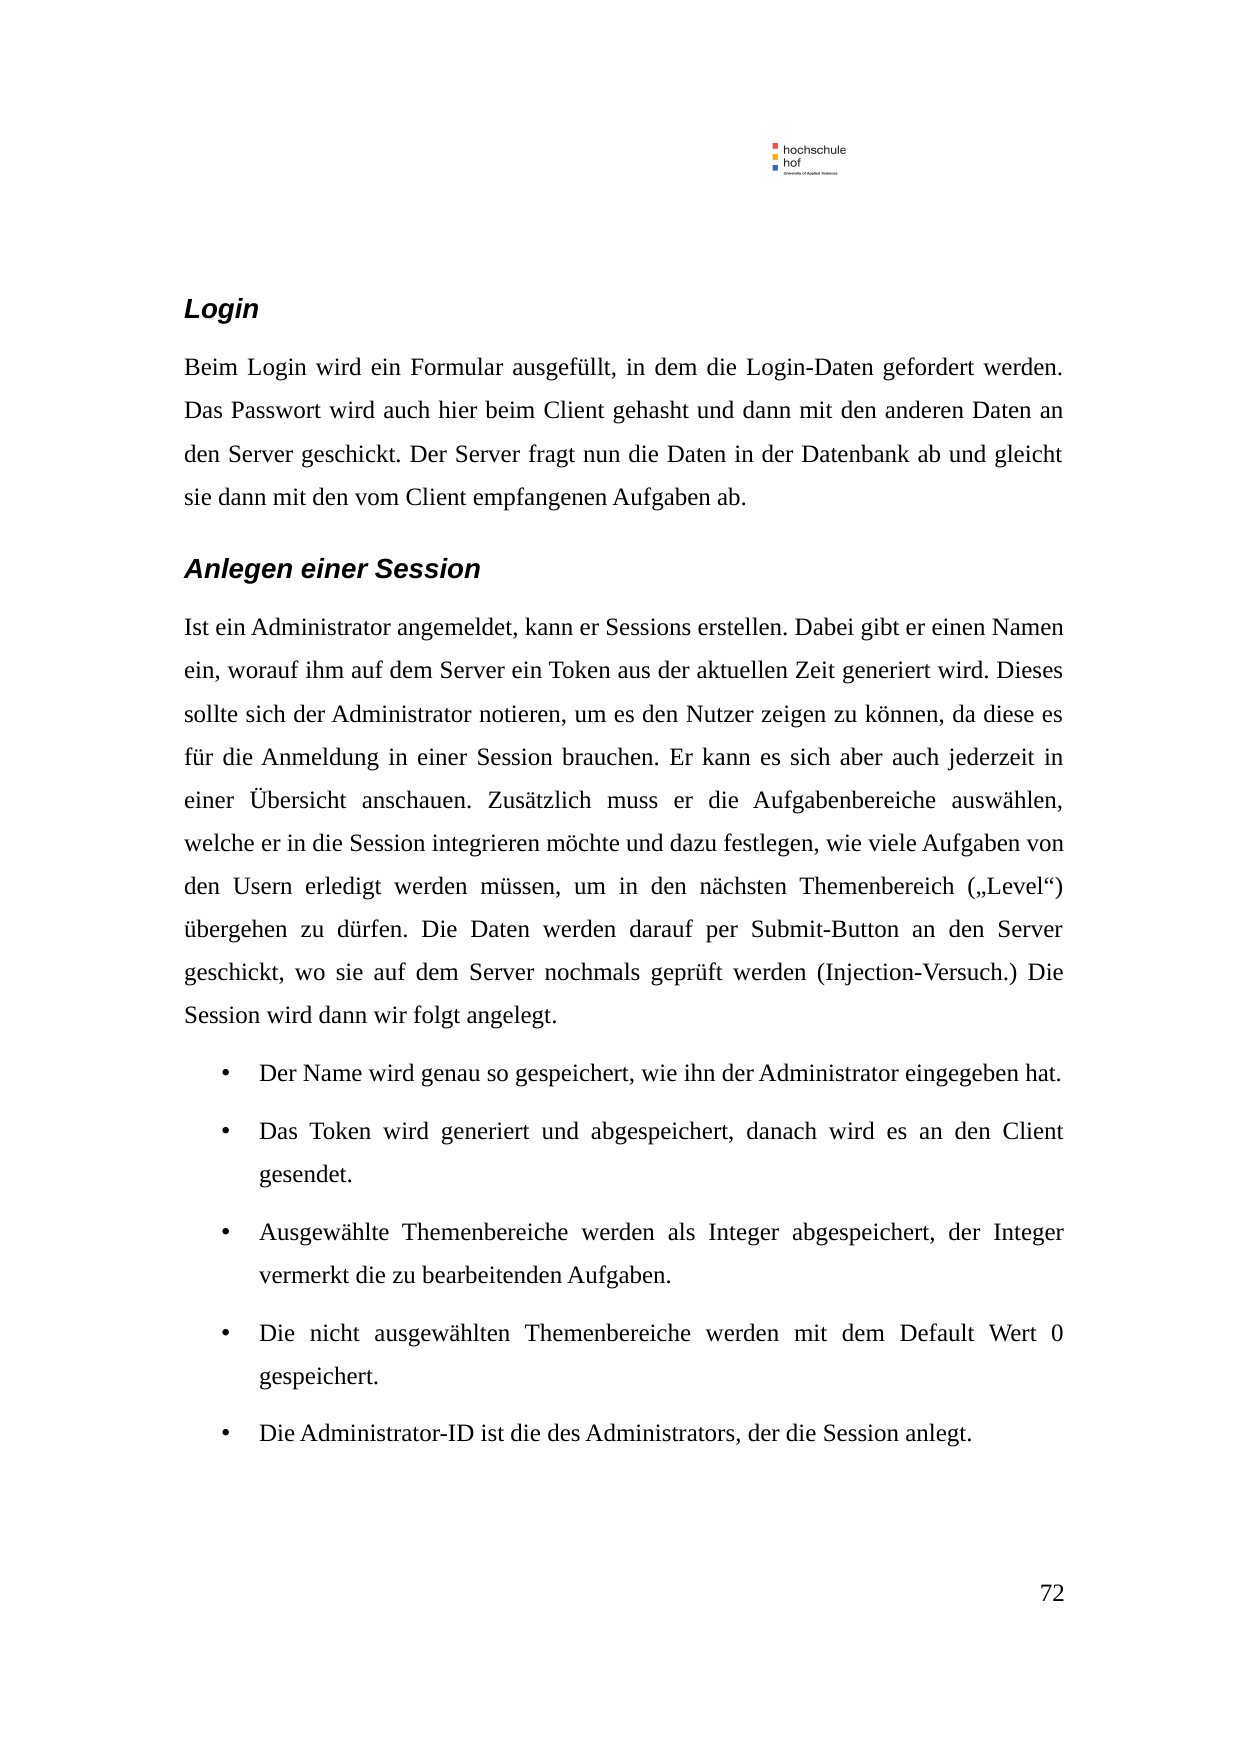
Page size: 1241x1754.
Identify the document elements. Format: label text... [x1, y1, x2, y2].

text Beim Login wird ein Formular ausgefüllt, in dem die Login-Daten gefordert werden. Das Passwort wird auch hier beim Client gehasht und dann mit den anderen Daten an den Server geschickt. Der Server fragt nun die Daten in der Datenbank ab und gleicht sie dann mit den vom Client empfangenen Aufgaben ab. [184, 352, 1064, 511]
text Ist ein Administrator angemeldet, kann er Sessions erstellen. Dabei gibt er einen Namen ein, worauf ihm auf dem Server ein Token aus der aktuellen Zeit generiert wird. Dieses sollte sich der Administrator notieren, um es den Nutzer zeigen zu können, da diese es für die Anmeldung in einer Session brauchen. Er kann es sich aber auch jederzeit in einer Übersicht anschauen. Zusätzlich muss er die Aufgabenbereiche auswählen, welche er in die Session integrieren möchte und dazu festlegen, wie viele Aufgaben von den Usern erledigt werden müssen, um in den nächsten Themenbereich („Level“) übergehen zu dürfen. Die Daten werden darauf per Submit-Button an den Server geschickt, wo sie auf dem Server nochmals geprüft werden (Injection-Versuch.) Die Session wird dann wir folgt angelegt. [184, 612, 1064, 1029]
subtitle Anlegen einer Session [184, 552, 1064, 584]
list Ausgewählte Themenbereiche werden als Integer abgespeichert, der Integer vermerkt die zu bearbeitenden Aufgaben. [221, 1217, 1064, 1289]
subtitle Login [184, 292, 1064, 324]
list Der Name wird genau so gespeichert, wie ihn der Administrator eingegeben hat. [221, 1058, 1064, 1087]
picture [772, 143, 846, 175]
list Das Token wird generiert und abgespeichert, danach wird es an den Client gesendet. [221, 1116, 1064, 1188]
list Die Administrator-ID ist die des Administrators, der die Session anlegt. [221, 1418, 1064, 1447]
list Die nicht ausgewählten Themenbereiche werden mit dem Default Wert 0 gespeichert. [221, 1318, 1064, 1389]
